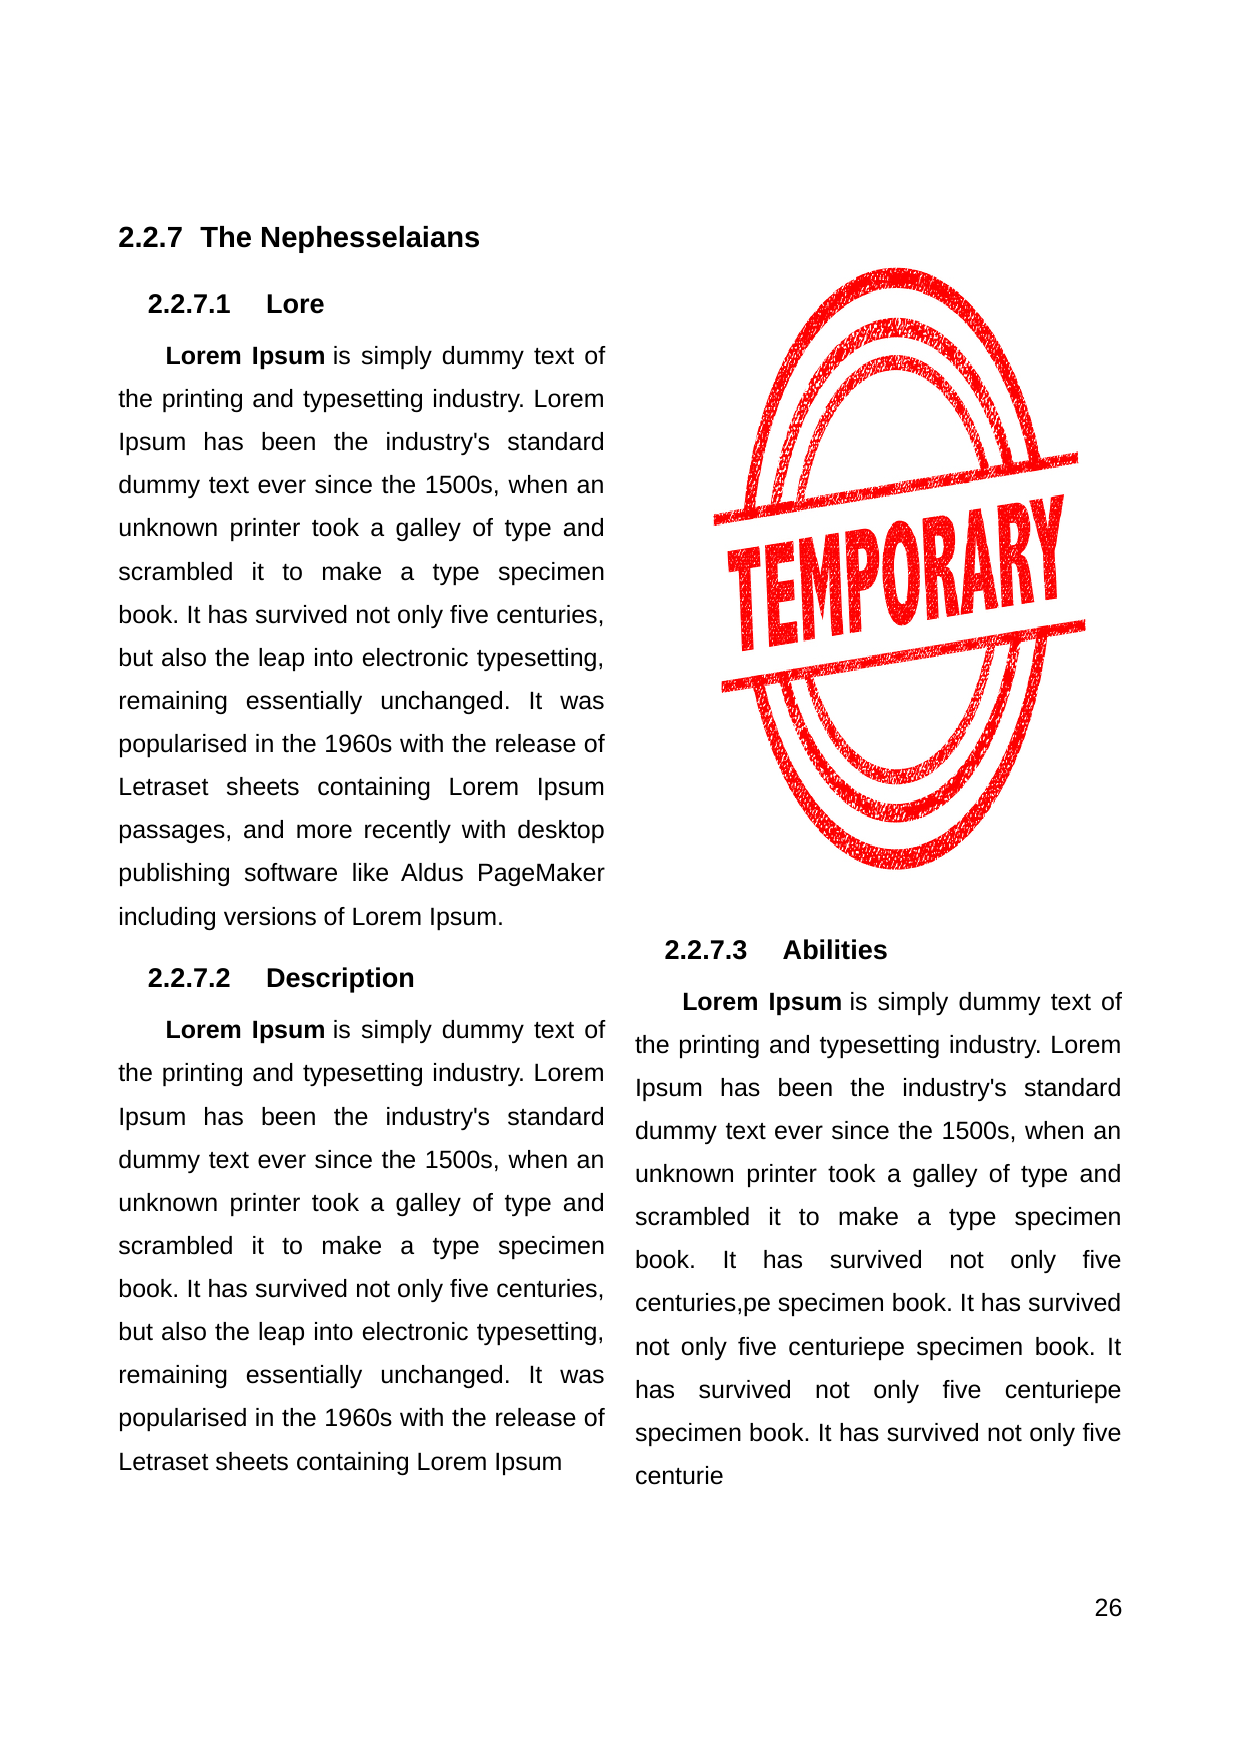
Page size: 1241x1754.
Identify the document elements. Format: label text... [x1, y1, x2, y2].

picture [640, 235, 1138, 918]
text Lorem Ipsum is simply dummy text of the printing and typesetting industry. Lorem Ipsum has been the industry's standard dummy text ever since the 1500s, when an unknown printer took a galley of type and scrambled it to make a type specimen book. It has survived not only five centuries,pe specimen book. It has survived not only five centuriepe specimen book. It has survived not only five centuriepe specimen book. It has survived not only five centurie [635, 986, 1122, 1489]
subtitle Abilities [635, 220, 1122, 965]
text Lorem Ipsum is simply dummy text of the printing and typesetting industry. Lorem Ipsum has been the industry's standard dummy text ever since the 1500s, when an unknown printer took a galley of type and scrambled it to make a type specimen book. It has survived not only five centuries, but also the leap into electronic typesetting, remaining essentially unchanged. It was popularised in the 1960s with the release of Letraset sheets containing Lorem Ipsum passages, and more recently with desktop publishing software like Aldus PageMaker including versions of Lorem Ipsum. [118, 341, 605, 930]
subtitle Lore [118, 288, 605, 319]
subtitle Description [118, 962, 605, 994]
subtitle The Nephesselaians [118, 220, 605, 254]
text Lorem Ipsum is simply dummy text of the printing and typesetting industry. Lorem Ipsum has been the industry's standard dummy text ever since the 1500s, when an unknown printer took a galley of type and scrambled it to make a type specimen book. It has survived not only five centuries, but also the leap into electronic typesetting, remaining essentially unchanged. It was popularised in the 1960s with the release of Letraset sheets containing Lorem Ipsum [118, 1015, 605, 1475]
